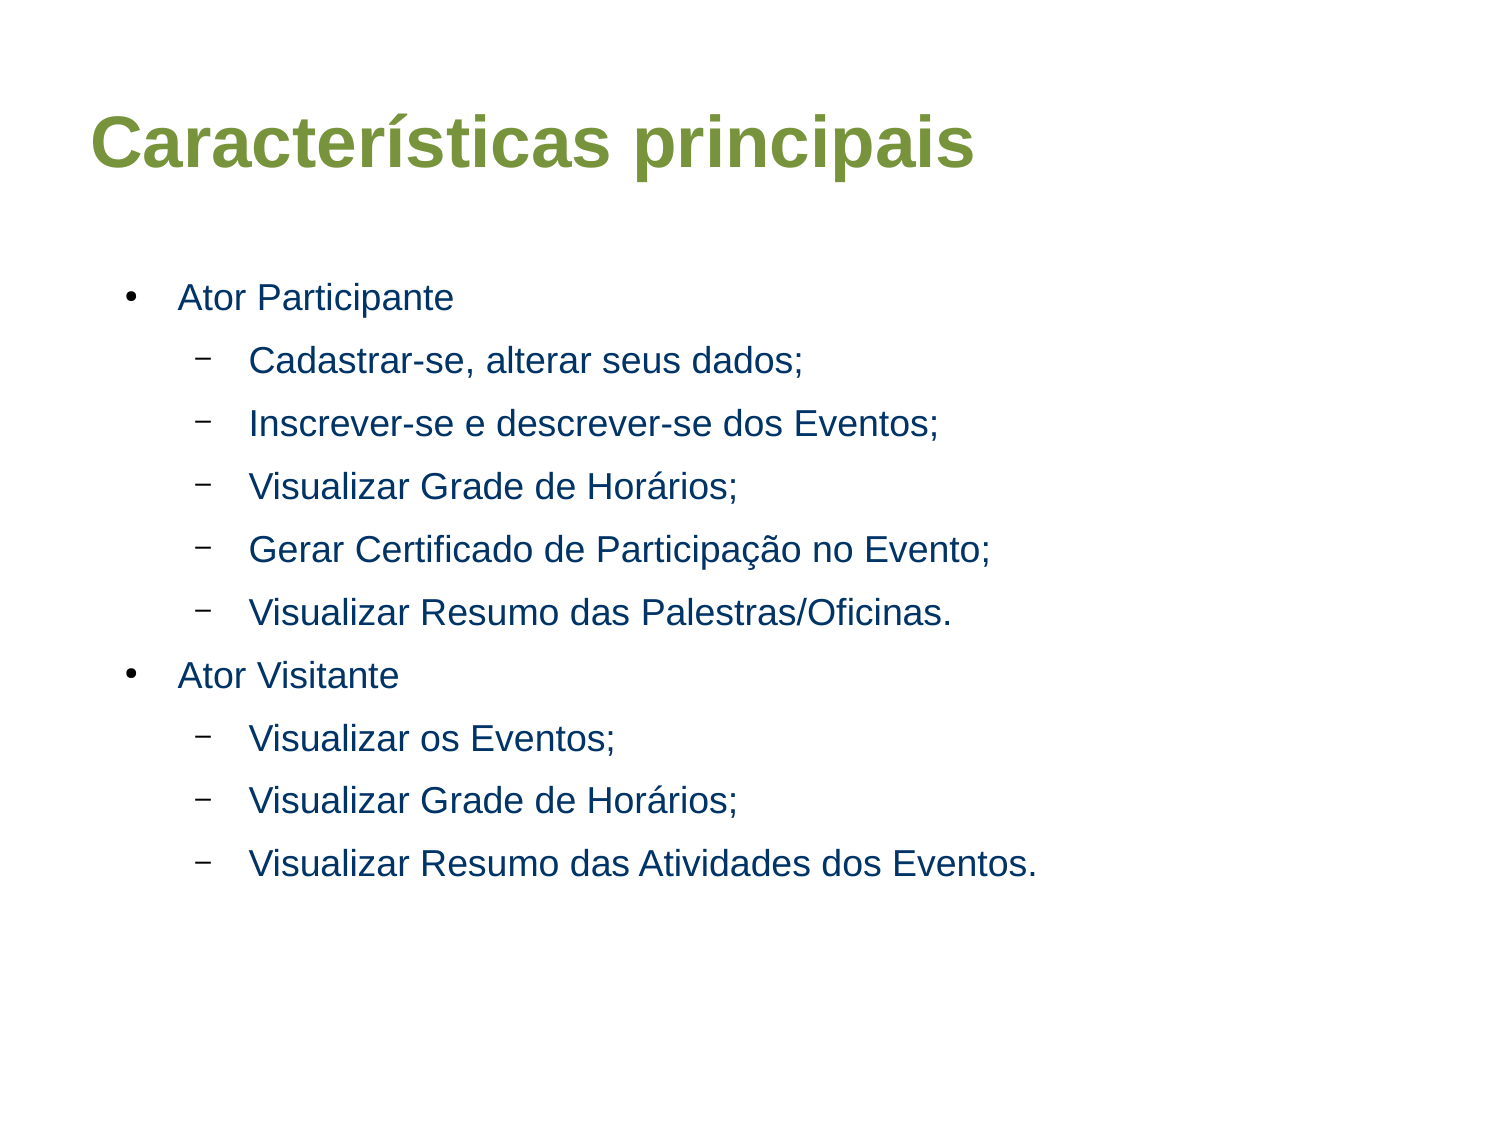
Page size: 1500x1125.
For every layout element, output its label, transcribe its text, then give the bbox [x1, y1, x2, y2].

title Características principais [75, 45, 1425, 233]
text_box Ator Participante Cadastrar-se, alterar seus dados; Inscrever-se e descrever-se dos Eventos; Visualizar Grade de Horários; Gerar Certificado de Participação no Evento; Visualizar Resumo das Palestras/Oficinas. Ator Visitante Visualizar os Eventos; Visualizar Grade de Horários; Visualizar Resumo das Atividades dos Eventos. [92, 248, 1418, 872]
